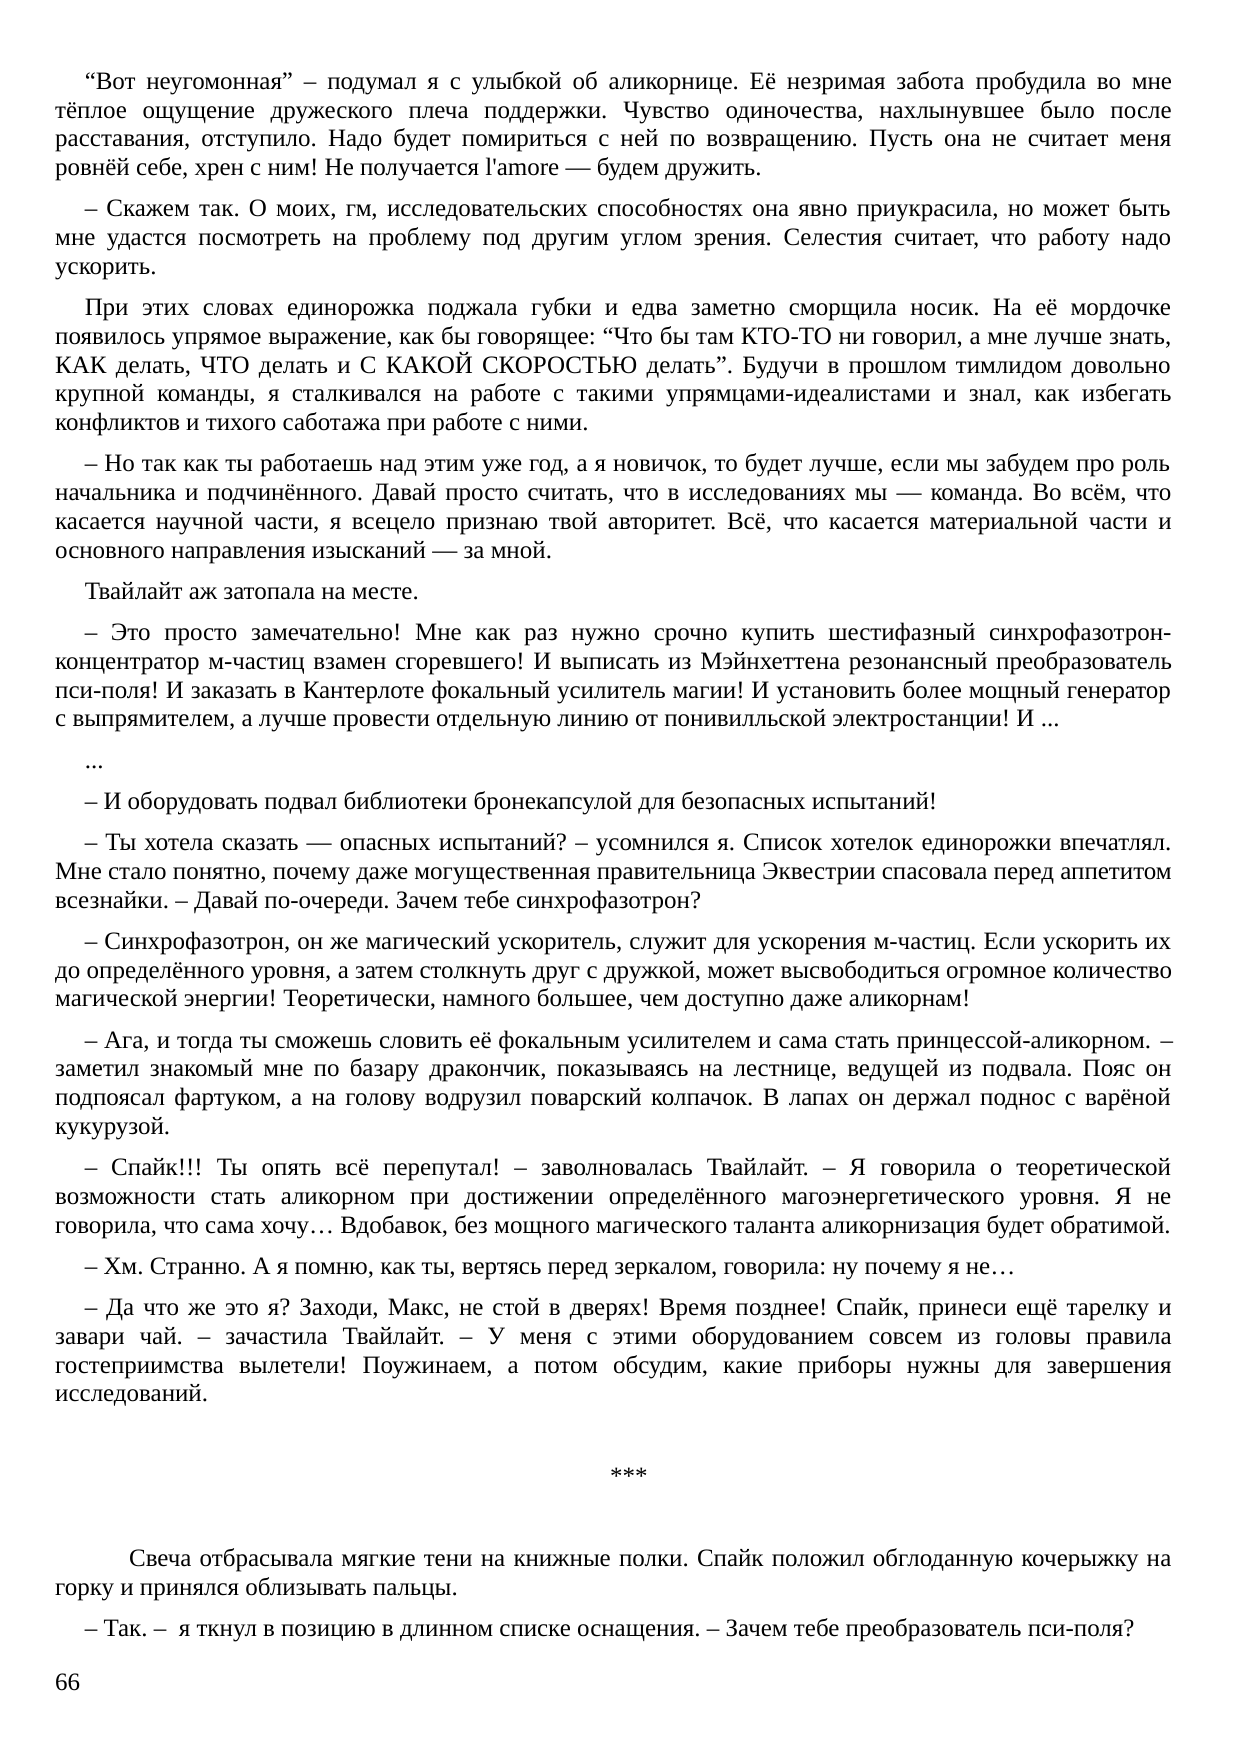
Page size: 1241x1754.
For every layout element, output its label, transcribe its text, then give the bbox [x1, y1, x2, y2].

text Свеча отбрасывала мягкие тени на книжные полки. Спайк положил обглоданную кочерыжку на горку и принялся облизывать пальцы. [55, 1543, 1173, 1601]
text – Скажем так. О моих, гм, исследовательских способностях она явно приукрасила, но может быть мне удастся посмотреть на проблему под другим углом зрения. Селестия считает, что работу надо ускорить. [55, 193, 1173, 280]
text – Синхрофазотрон, он же магический ускоритель, служит для ускорения м-частиц. Если ускорить их до определённого уровня, а затем столкнуть друг с дружкой, может высвободиться огромное количество магической энергии! Теоретически, намного большее, чем доступно даже аликорнам! [55, 926, 1173, 1012]
text При этих словах единорожка поджала губки и едва заметно сморщила носик. На её мордочке появилось упрямое выражение, как бы говорящее: “Что бы там КТО-ТО ни говорил, а мне лучше знать, КАК делать, ЧТО делать и С КАКОЙ СКОРОСТЬЮ делать”. Будучи в прошлом тимлидом довольно крупной команды, я сталкивался на работе с такими упрямцами-идеалистами и знал, как избегать конфликтов и тихого саботажа при работе с ними. [55, 292, 1173, 436]
text *** [55, 1461, 1173, 1490]
text – Но так как ты работаешь над этим уже год, а я новичок, то будет лучше, если мы забудем про роль начальника и подчинённого. Давай просто считать, что в исследованиях мы — команда. Во всём, что касается научной части, я всецело признаю твой авторитет. Всё, что касается материальной части и основного направления изысканий — за мной. [55, 448, 1173, 563]
text – И оборудовать подвал библиотеки бронекапсулой для безопасных испытаний! [55, 786, 1173, 815]
text Твайлайт аж затопала на месте. [55, 576, 1173, 605]
text – Это просто замечательно! Мне как раз нужно срочно купить шестифазный синхрофазотрон-концентратор м-частиц взамен сгоревшего! И выписать из Мэйнхеттена резонансный преобразователь пси-поля! И заказать в Кантерлоте фокальный усилитель магии! И установить более мощный генератор с выпрямителем, а лучше провести отдельную линию от понивилльской электростанции! И ... [55, 617, 1173, 732]
text “Вот неугомонная” – подумал я с улыбкой об аликорнице. Её незримая забота пробудила во мне тёплое ощущение дружеского плеча поддержки. Чувство одиночества, нахлынувшее было после расставания, отступило. Надо будет помириться с ней по возвращению. Пусть она не считает меня ровнёй себе, хрен с ним! Не получается l'amore — будем дружить. [55, 66, 1173, 181]
text – Так. – я ткнул в позицию в длинном списке оснащения. – Зачем тебе преобразователь пси-поля? [55, 1613, 1173, 1642]
text – Спайк!!! Ты опять всё перепутал! – заволновалась Твайлайт. – Я говорила о теоретической возможности стать аликорном при достижении определённого магоэнергетического уровня. Я не говорила, что сама хочу… Вдобавок, без мощного магического таланта аликорнизация будет обратимой. [55, 1152, 1173, 1238]
text – Хм. Странно. А я помню, как ты, вертясь перед зеркалом, говорила: ну почему я не… [55, 1251, 1173, 1280]
text – Ты хотела сказать — опасных испытаний? – усомнился я. Список хотелок единорожки впечатлял. Мне стало понятно, почему даже могущественная правительница Эквестрии спасовала перед аппетитом всезнайки. – Давай по-очереди. Зачем тебе синхрофазотрон? [55, 827, 1173, 913]
text – Ага, и тогда ты сможешь словить её фокальным усилителем и сама стать принцессой-аликорном. – заметил знакомый мне по базару дракончик, показываясь на лестнице, ведущей из подвала. Пояс он подпоясал фартуком, а на голову водрузил поварский колпачок. В лапах он держал поднос с варёной кукурузой. [55, 1025, 1173, 1140]
text – Да что же это я? Заходи, Макс, не стой в дверях! Время позднее! Спайк, принеси ещё тарелку и завари чай. – зачастила Твайлайт. – У меня с этими оборудованием совсем из головы правила гостеприимства вылетели! Поужинаем, а потом обсудим, какие приборы нужны для завершения исследований. [55, 1292, 1173, 1407]
text ... [55, 745, 1173, 773]
